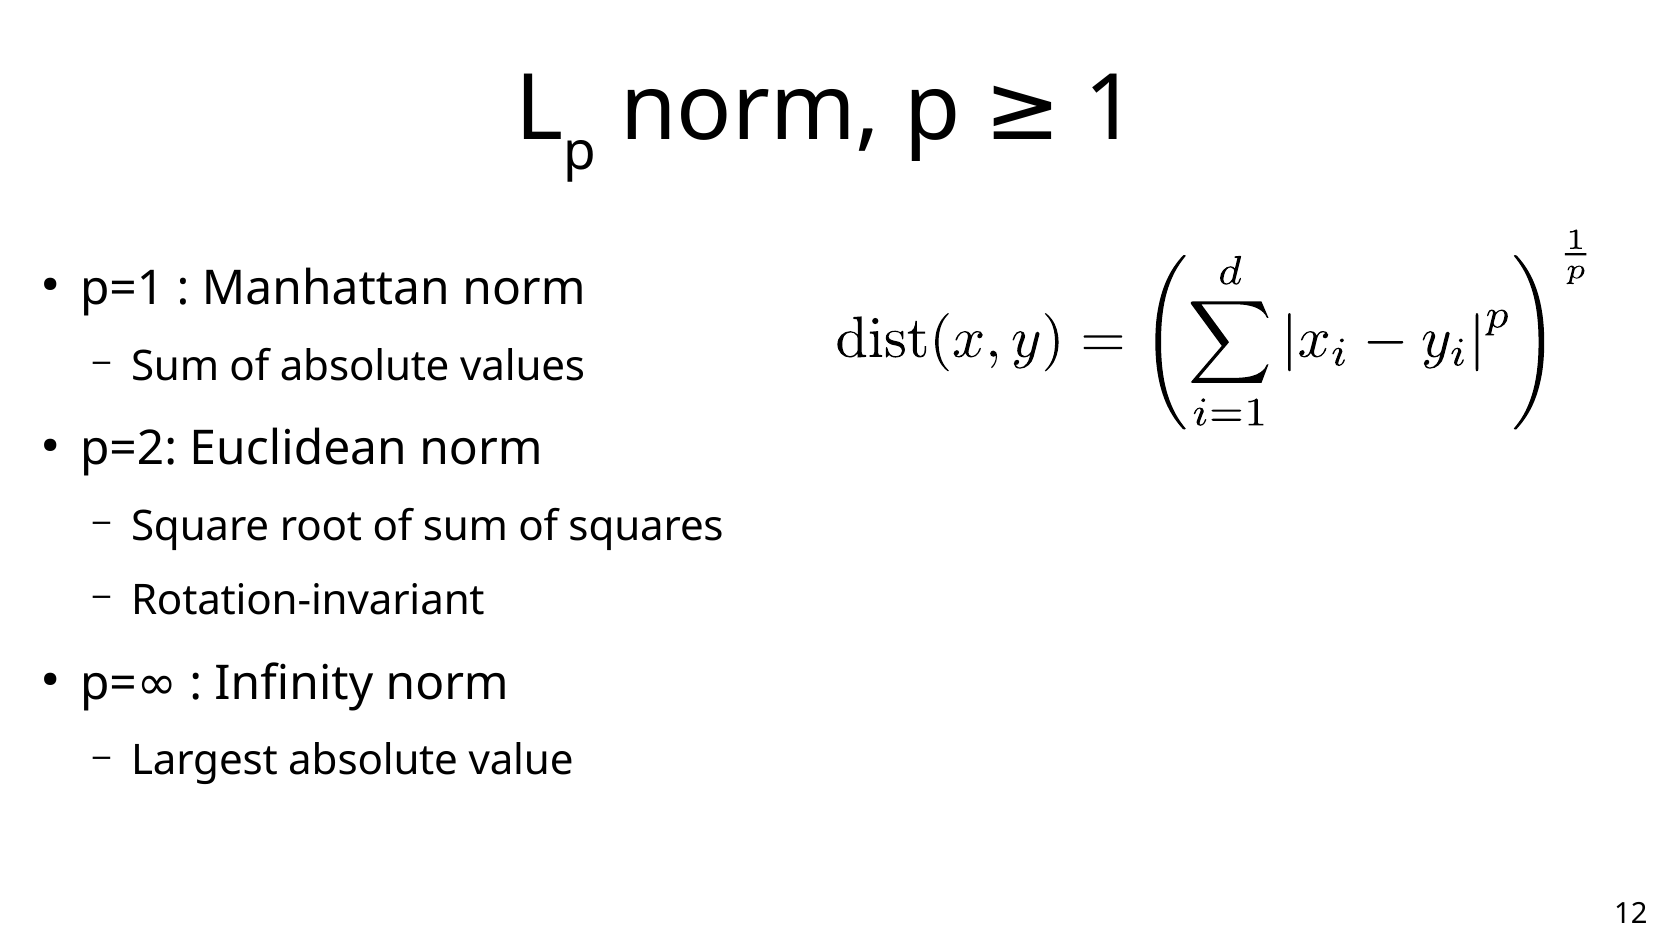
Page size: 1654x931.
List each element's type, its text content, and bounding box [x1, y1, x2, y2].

text_box [835, 229, 1587, 430]
title Lp norm, p ≥ 1 [82, 1, 1571, 226]
list p=1 : Manhattan norm Sum of absolute values p=2: Euclidean norm Square root of sum of squares Rotation-invariant p=∞ : Infinity norm Largest absolute value [29, 253, 880, 793]
